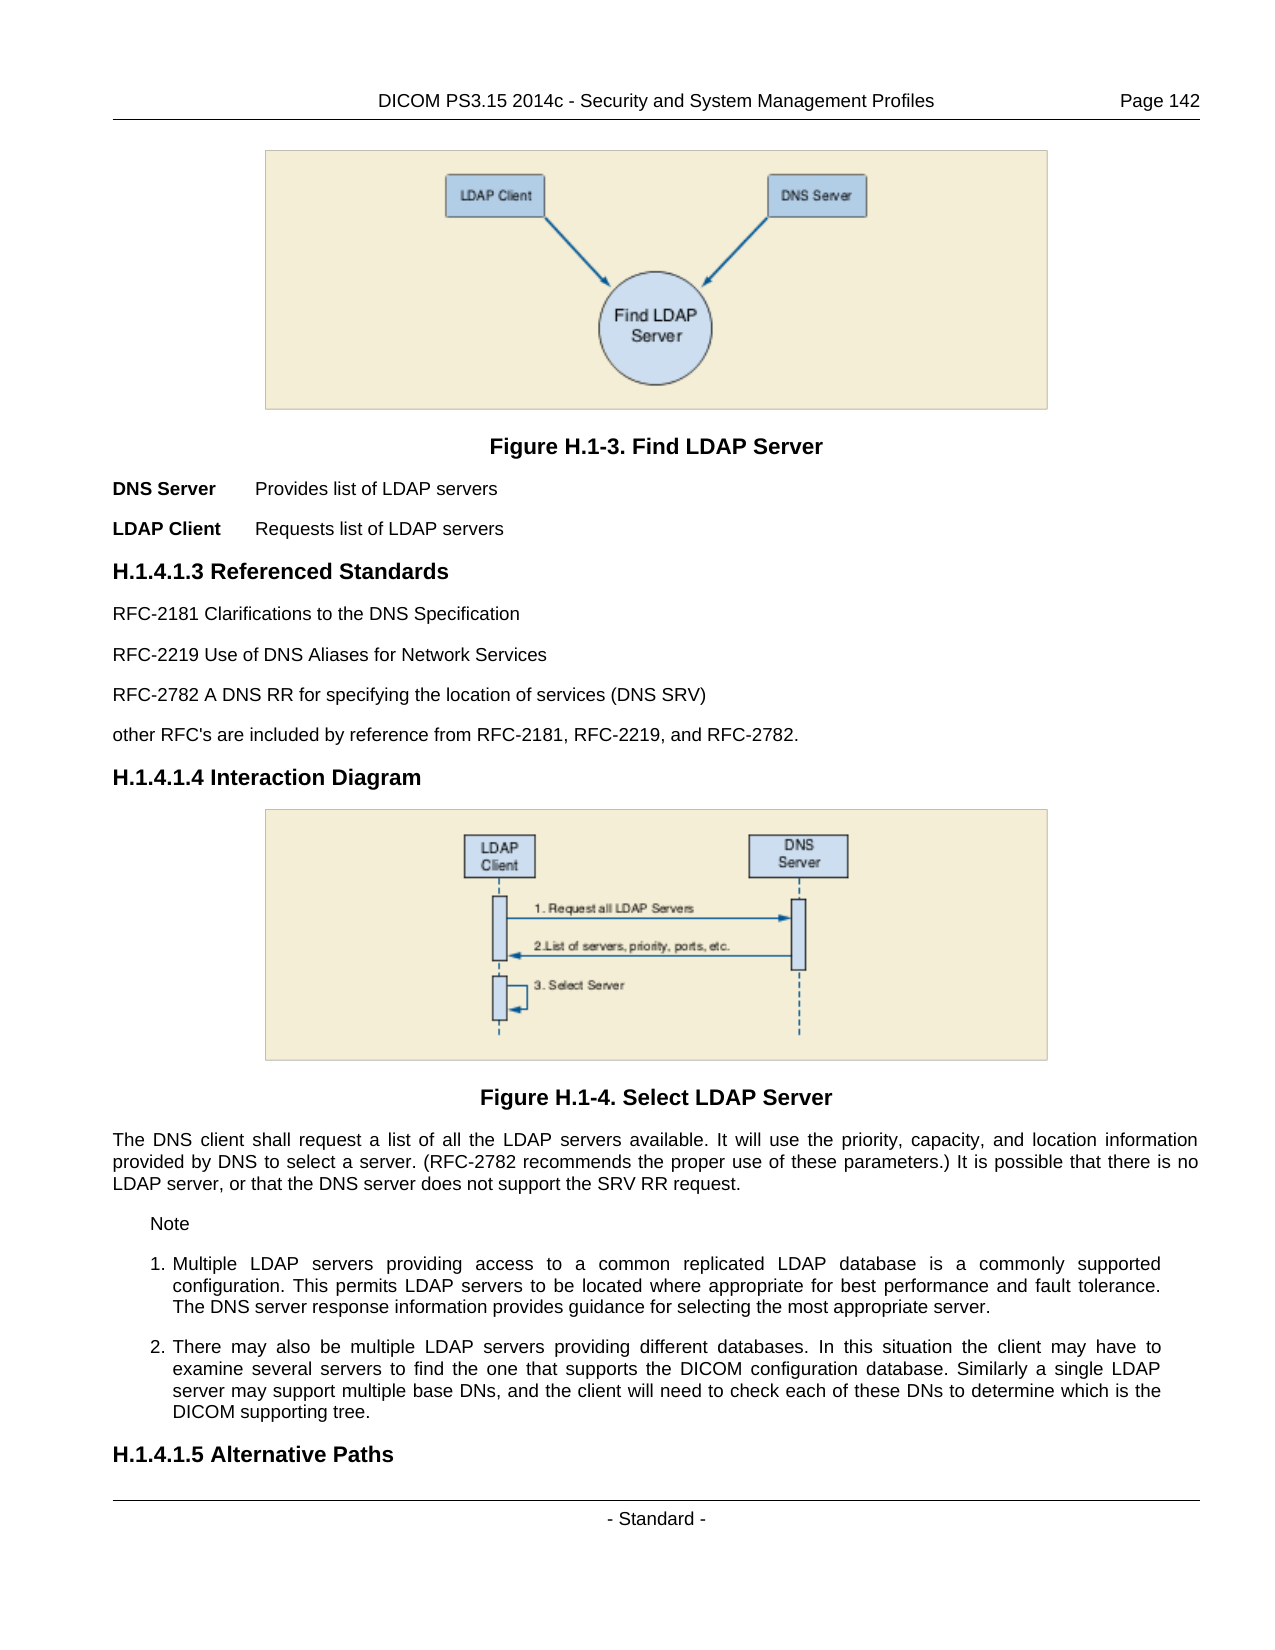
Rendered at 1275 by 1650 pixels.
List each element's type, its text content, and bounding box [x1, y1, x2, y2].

text RFC-2782 A DNS RR for specifying the location of services (DNS SRV) [112, 684, 1200, 705]
text H.1.4.1.3 Referenced Standards [112, 558, 1200, 584]
text DNS Server Provides list of LDAP servers [112, 478, 1200, 499]
text other RFC's are included by reference from RFC-2181, RFC-2219, and RFC-2782. [112, 724, 1200, 746]
text RFC-2181 Clarifications to the DNS Specification [112, 603, 1200, 625]
text The DNS client shall request a list of all the LDAP servers available. It will use the priority, capacity, and location information provided by DNS to select a server. (RFC-2782 recommends the proper use of these parameters.) It is possible that there is no LDAP server, or that the DNS server does not support the SRV RR request. [112, 1129, 1200, 1194]
text Note [150, 1213, 1162, 1234]
text H.1.4.1.4 Interaction Diagram [112, 764, 1200, 790]
picture [264, 808, 1049, 1062]
text H.1.4.1.5 Alternative Paths [112, 1441, 1200, 1467]
picture [264, 150, 1049, 411]
text Figure H.1-4. Select LDAP Server [112, 1084, 1200, 1110]
list Multiple LDAP servers providing access to a common replicated LDAP database is a commonly supported configuration. This permits LDAP servers to be located where appropriate for best performance and fault tolerance. The DNS server response information provides guidance for selecting the most appropriate server. [150, 1253, 1162, 1318]
text LDAP Client Requests list of LDAP servers [112, 518, 1200, 540]
text Figure H.1-3. Find LDAP Server [112, 433, 1200, 459]
text RFC-2219 Use of DNS Aliases for Network Services [112, 643, 1200, 665]
list There may also be multiple LDAP servers providing different databases. In this situation the client may have to examine several servers to find the one that supports the DICOM configuration database. Similarly a single LDAP server may support multiple base DNs, and the client will need to check each of these DNs to determine which is the DICOM supporting tree. [150, 1336, 1162, 1423]
